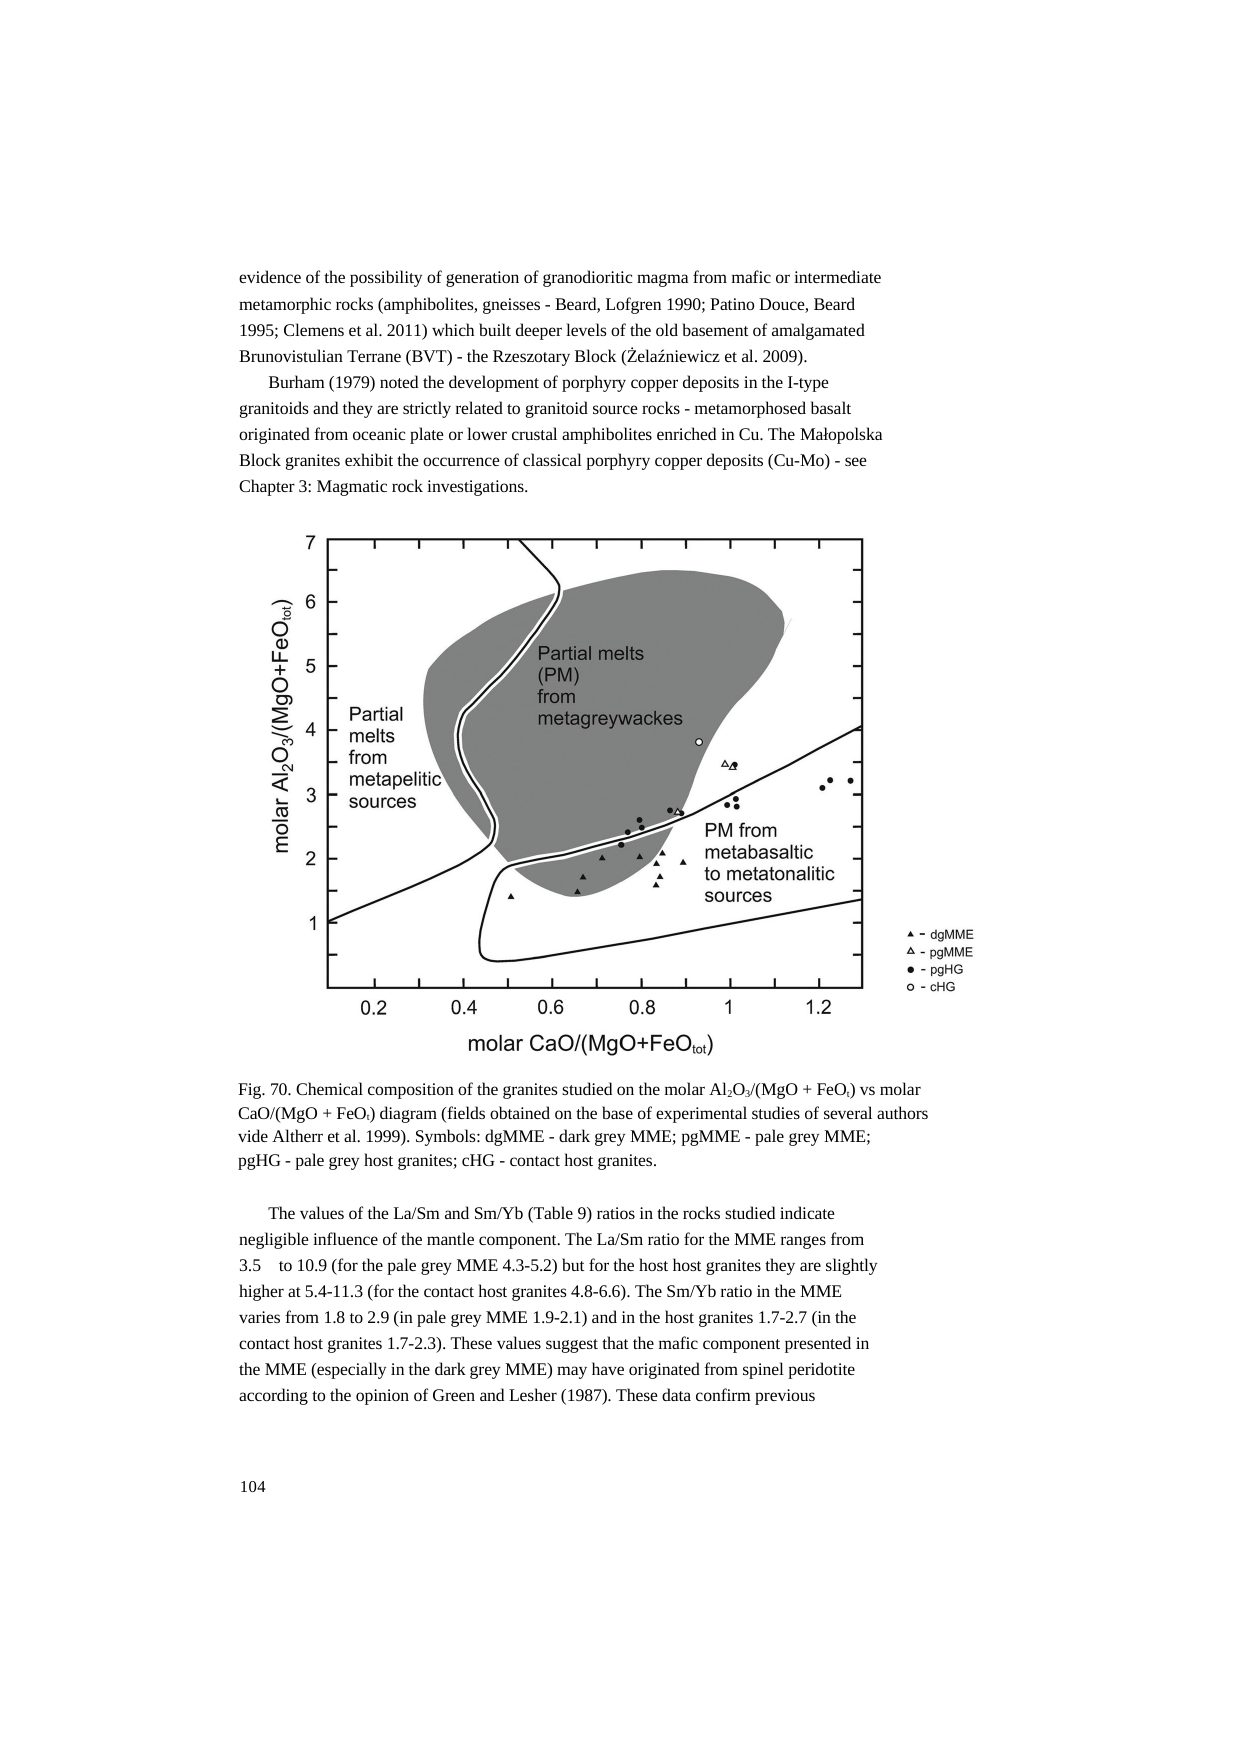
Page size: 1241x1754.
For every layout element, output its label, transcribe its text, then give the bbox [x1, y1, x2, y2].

list to 10.9 (for the pale grey MME 4.3-5.2) but for the host host granites they are slightly higher at 5.4-11.3 (for the contact host granites 4.8-6.6). The Sm/Yb ratio in the MME varies from 1.8 to 2.9 (in pale grey MME 1.9-2.1) and in the host granites 1.7-2.7 (in the contact host granites 1.7-2.3). These values suggest that the mafic component presented in the MME (especially in the dark grey MME) may have originated from spinel peridotite according to the opinion of Green and Lesher (1987). These data confirm previous [239, 1251, 1004, 1407]
text The values of the La/Sm and Sm/Yb (Table 9) ratios in the rocks studied indicate negligible influence of the mantle component. The La/Sm ratio for the MME ranges from [239, 1198, 1004, 1251]
picture [266, 530, 977, 1056]
text evidence of the possibility of generation of granodioritic magma from mafic or intermediate metamorphic rocks (amphibolites, gneisses - Beard, Lofgren 1990; Patino Douce, Beard 1995; Clemens et al. 2011) which built deeper levels of the old basement of amalgamated Brunovistulian Terrane (BVT) - the Rzeszotary Block (Żelaźniewicz et al. 2009). [239, 263, 1004, 367]
text 104 [239, 1479, 266, 1496]
text Burham (1979) noted the development of porphyry copper deposits in the I-type granitoids and they are strictly related to granitoid source rocks - metamorphosed basalt originated from oceanic plate or lower crustal amphibolites enriched in Cu. The Małopolska Block granites exhibit the occurrence of classical porphyry copper deposits (Cu-Mo) - see Chapter 3: Magmatic rock investigations. [239, 367, 1004, 497]
text Fig. 70. Chemical composition of the granites studied on the molar Al2O3/(MgO + FeOt) vs molar CaO/(MgO + FeOt) diagram (fields obtained on the base of experimental studies of several authors vide Altherr et al. 1999). Symbols: dgMME - dark grey MME; pgMME - pale grey MME; pgHG - pale grey host granites; cHG - contact host granites. [238, 1077, 1005, 1171]
